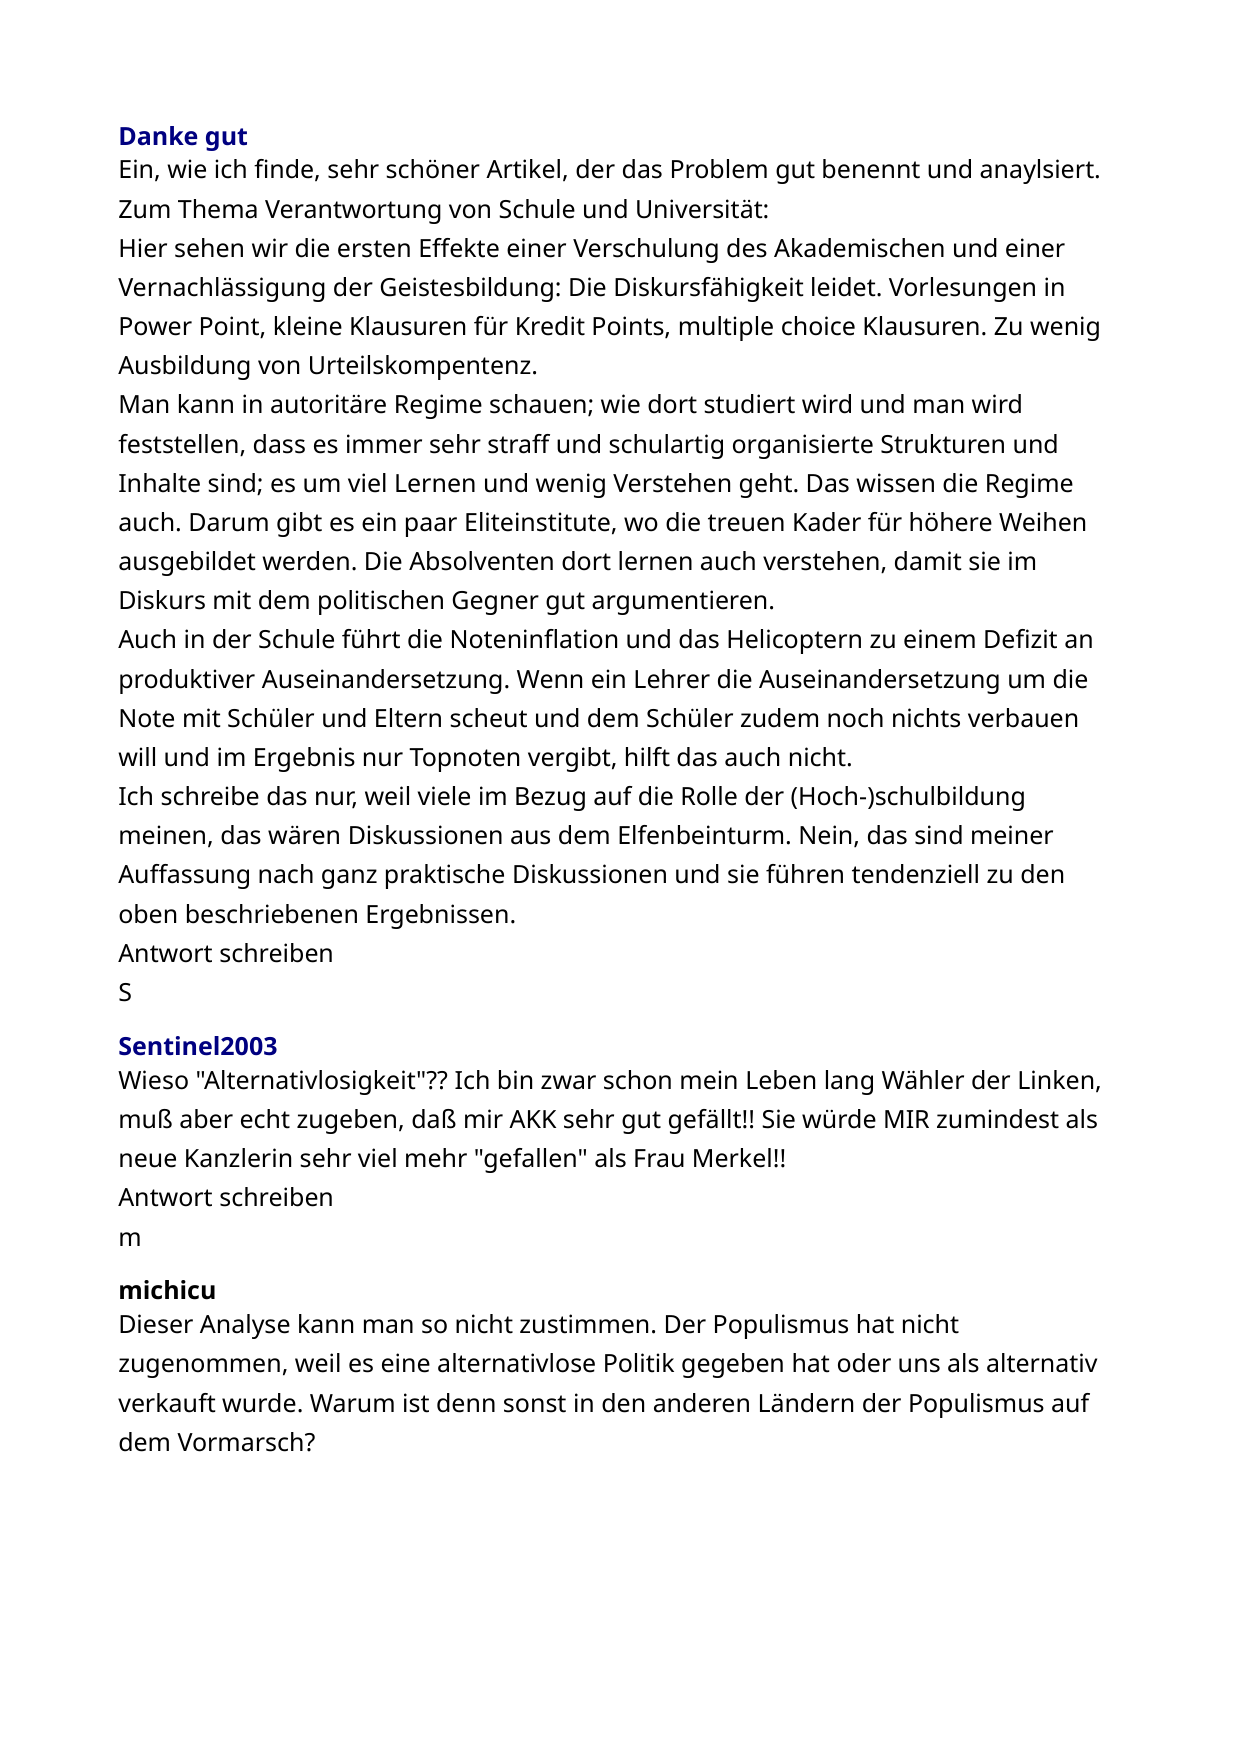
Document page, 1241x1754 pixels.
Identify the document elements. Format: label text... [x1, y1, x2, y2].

text m [118, 1219, 1122, 1253]
text Auch in der Schule führt die Noteninflation und das Helicoptern zu einem Defizit an produktiver Auseinandersetzung. Wenn ein Lehrer die Auseinandersetzung um die Note mit Schüler und Eltern scheut und dem Schüler zudem noch nichts verbauen will und im Ergebnis nur Topnoten vergibt, hilft das auch nicht. [118, 622, 1122, 774]
text Wieso "Alternativlosigkeit"?? Ich bin zwar schon mein Leben lang Wähler der Linken, muß aber echt zugeben, daß mir AKK sehr gut gefällt!! Sie würde MIR zumindest als neue Kanzlerin sehr viel mehr "gefallen" als Frau Merkel!! [118, 1062, 1122, 1175]
text Ein, wie ich finde, sehr schöner Artikel, der das Problem gut benennt und anaylsiert. [118, 152, 1122, 186]
text Man kann in autoritäre Regime schauen; wie dort studiert wird und man wird feststellen, dass es immer sehr straff und schulartig organisierte Strukturen und Inhalte sind; es um viel Lernen und wenig Verstehen geht. Das wissen die Regime auch. Darum gibt es ein paar Eliteinstitute, wo die treuen Kader für höhere Weihen ausgebildet werden. Die Absolventen dort lernen auch verstehen, damit sie im Diskurs mit dem politischen Gegner gut argumentieren. [118, 387, 1122, 617]
subtitle Danke gut [118, 118, 1122, 152]
subtitle michicu [118, 1273, 1122, 1307]
text Zum Thema Verantwortung von Schule und Universität: Hier sehen wir die ersten Effekte einer Verschulung des Akademischen und einer Vernachlässigung der Geistesbildung: Die Diskursfähigkeit leidet. Vorlesungen in Power Point, kleine Klausuren für Kredit Points, multiple choice Klausuren. Zu wenig Ausbildung von Urteilskompentenz. [118, 191, 1122, 382]
subtitle Sentinel2003 [118, 1028, 1122, 1062]
text Ich schreibe das nur, weil viele im Bezug auf die Rolle der (Hoch-)schulbildung meinen, das wären Diskussionen aus dem Elfenbeinturm. Nein, das sind meiner Auffassung nach ganz praktische Diskussionen und sie führen tendenziell zu den oben beschriebenen Ergebnissen. [118, 779, 1122, 930]
text Dieser Analyse kann man so nicht zustimmen. Der Populismus hat nicht zugenommen, weil es eine alternativlose Politik gegeben hat oder uns als alternativ verkauft wurde. Warum ist denn sonst in den anderen Ländern der Populismus auf dem Vormarsch? [118, 1307, 1122, 1458]
text S [118, 975, 1122, 1009]
text Antwort schreiben [118, 1180, 1122, 1214]
text Antwort schreiben [118, 936, 1122, 969]
